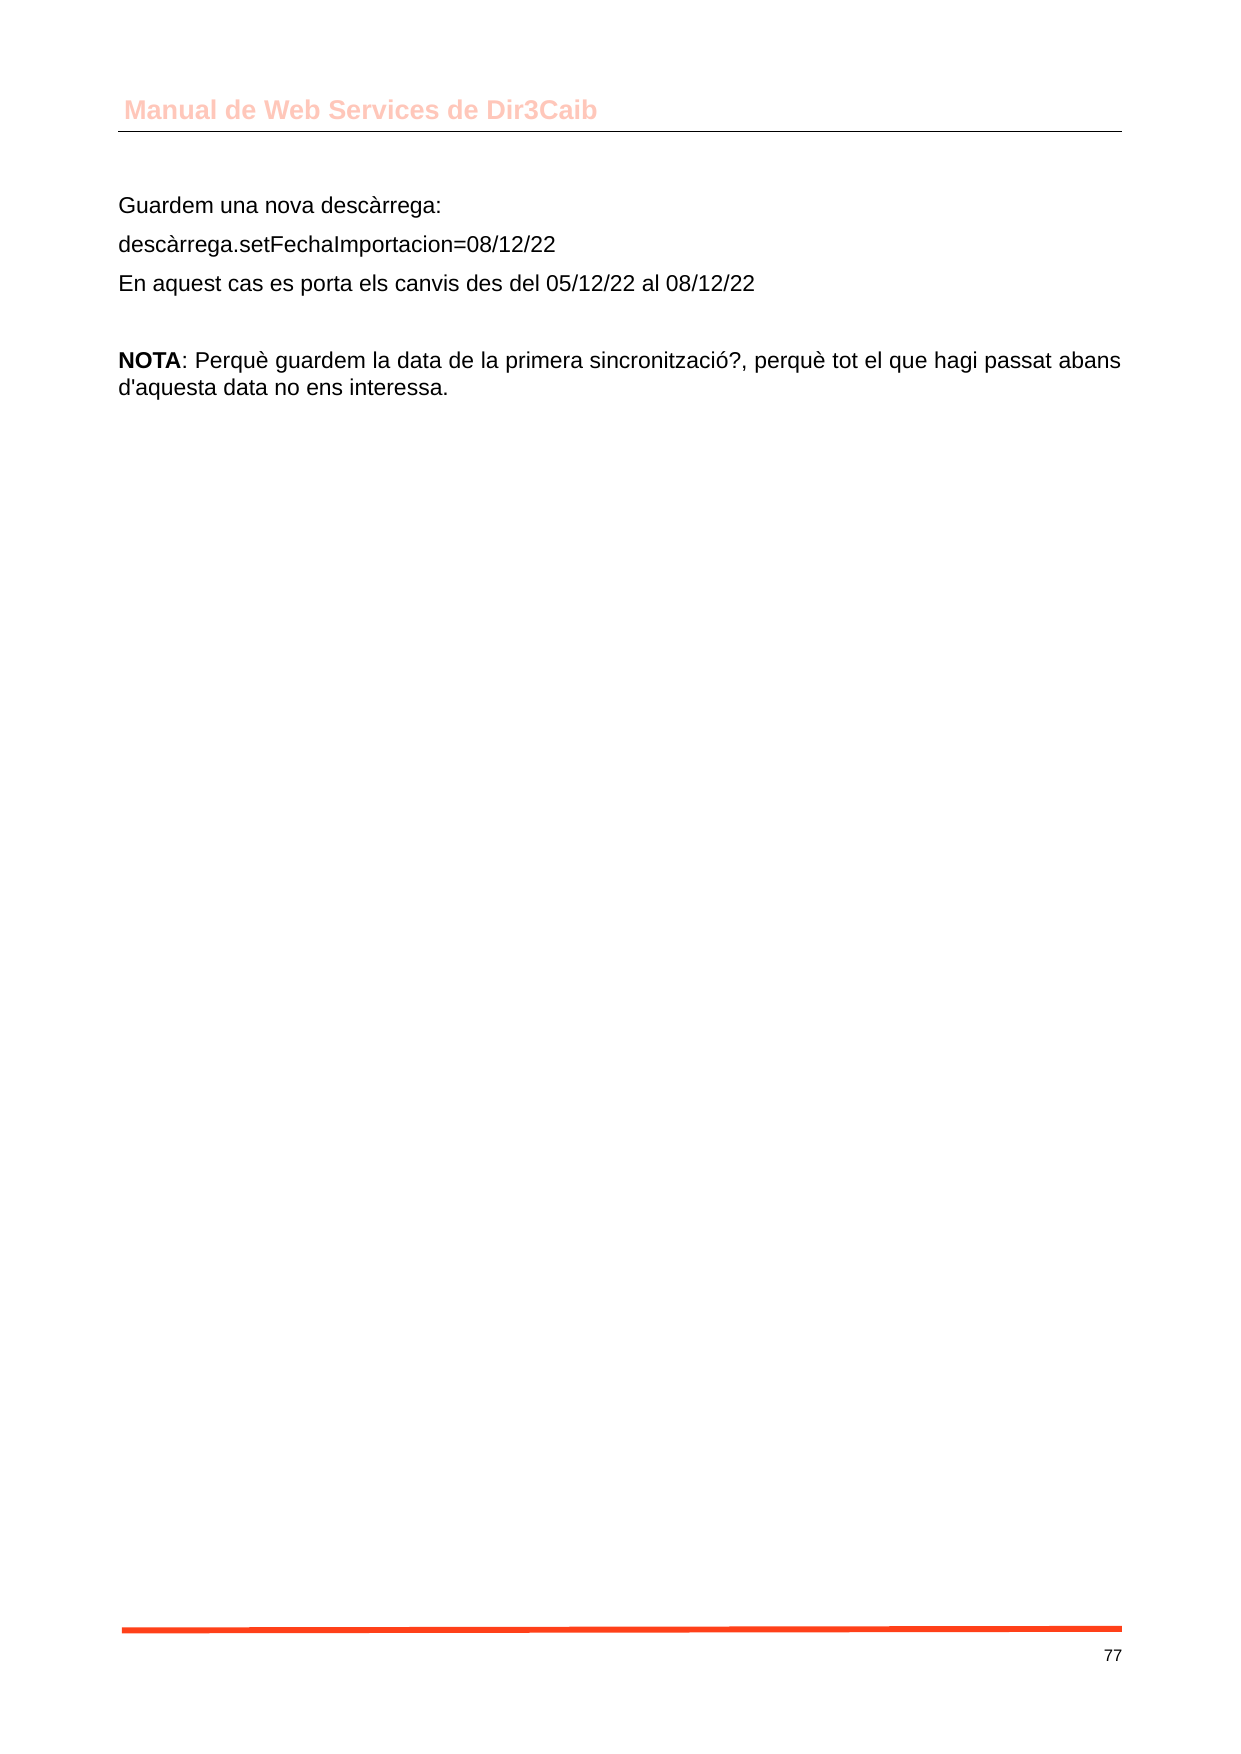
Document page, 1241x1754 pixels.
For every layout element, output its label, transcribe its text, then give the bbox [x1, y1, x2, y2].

text En aquest cas es porta els canvis des del 05/12/22 al 08/12/22 [118, 270, 1122, 296]
text descàrrega.setFechaImportacion=08/12/22 [118, 231, 1122, 257]
text Guardem una nova descàrrega: [118, 192, 1122, 218]
text NOTA: Perquè guardem la data de la primera sincronització?, perquè tot el que hagi passat abans d'aquesta data no ens interessa. [118, 347, 1122, 400]
